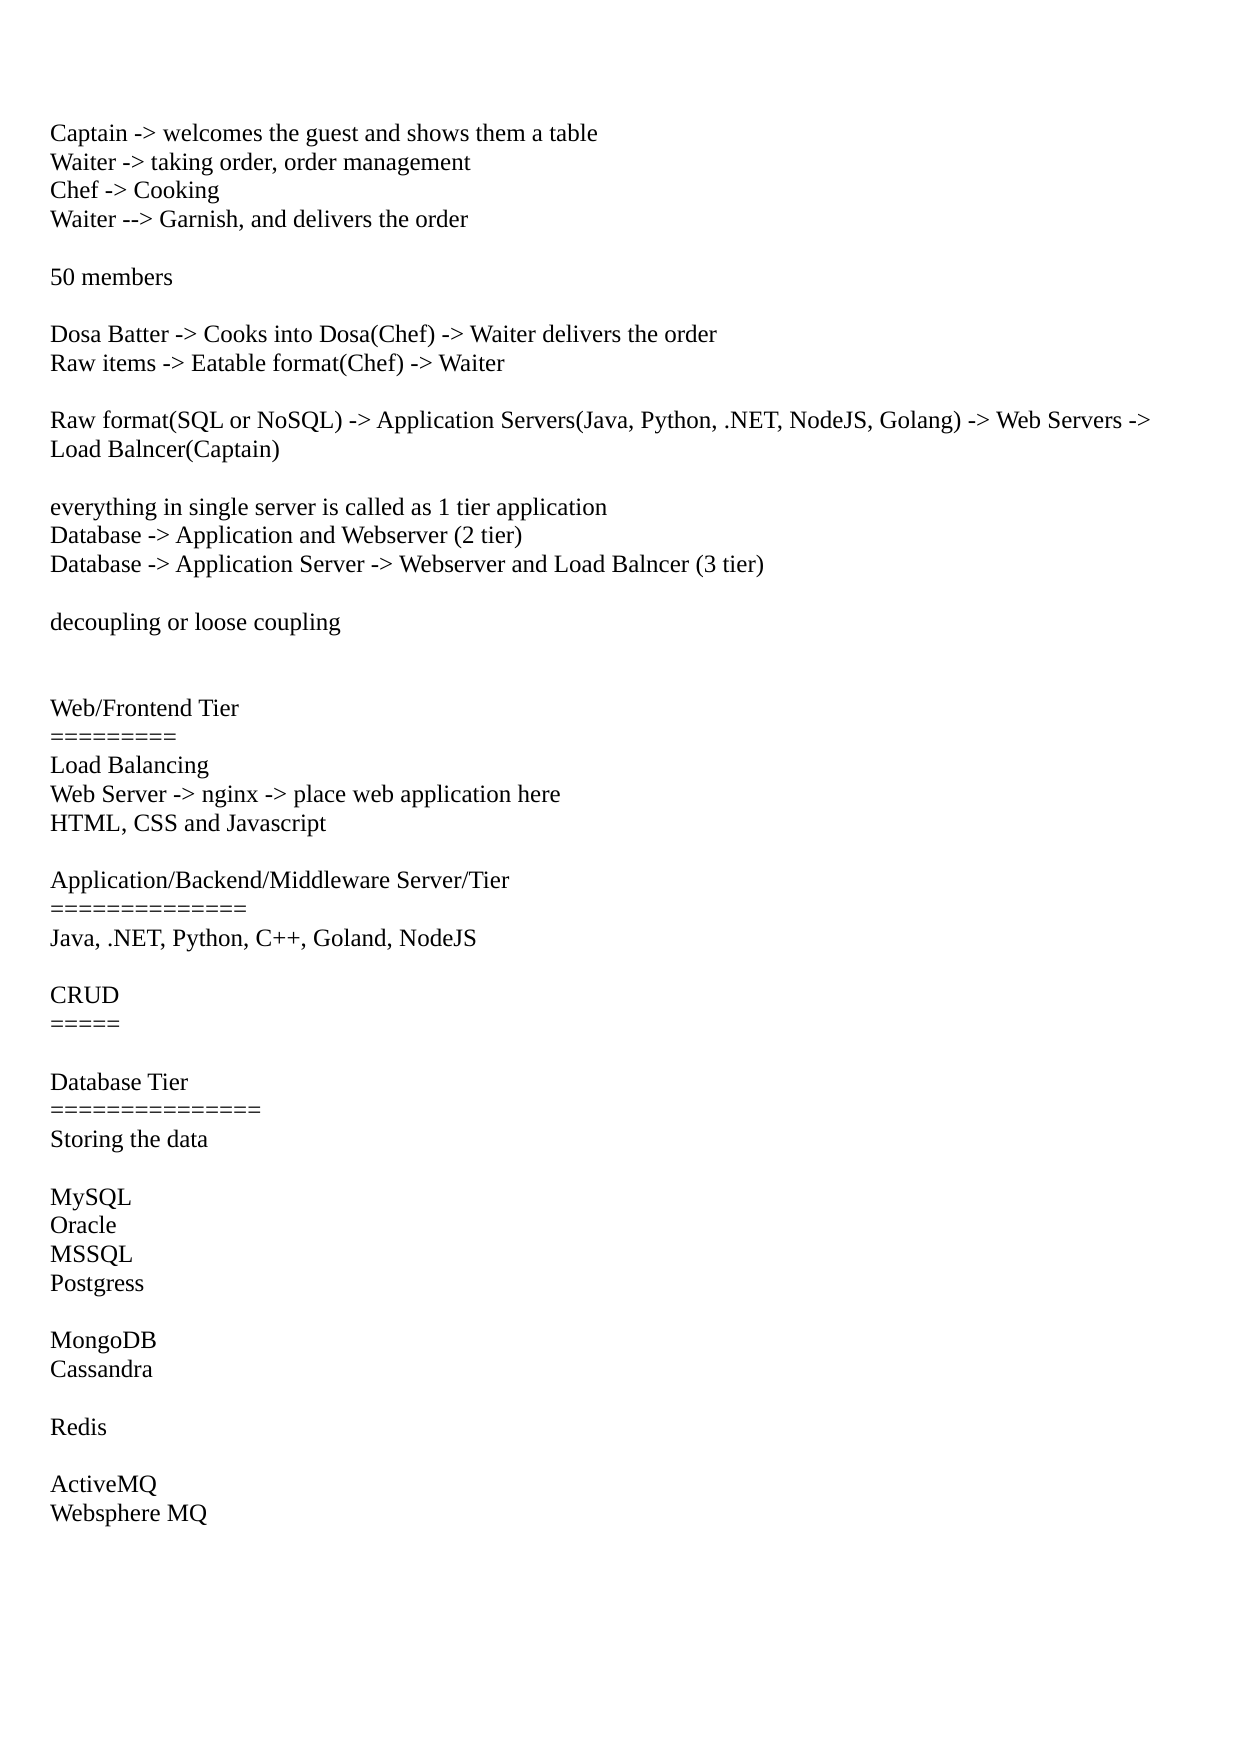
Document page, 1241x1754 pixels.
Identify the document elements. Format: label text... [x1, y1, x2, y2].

text Web/Frontend Tier [50, 693, 1178, 722]
text MongoDB [50, 1326, 1178, 1354]
text Postgress [50, 1268, 1178, 1297]
text Cassandra [50, 1354, 1178, 1383]
text Database -> Application Server -> Webserver and Load Balncer (3 tier) [50, 549, 1178, 578]
text MSSQL [50, 1239, 1178, 1268]
text Dosa Batter -> Cooks into Dosa(Chef) -> Waiter delivers the order [50, 319, 1178, 348]
text ActiveMQ [50, 1469, 1178, 1498]
text Raw format(SQL or NoSQL) -> Application Servers(Java, Python, .NET, NodeJS, Golang) -> Web Servers -> Load Balncer(Captain) [50, 406, 1178, 463]
text Database -> Application and Webserver (2 tier) [50, 521, 1178, 549]
text =============== [50, 1096, 1178, 1124]
text Websphere MQ [50, 1498, 1178, 1527]
text Oracle [50, 1211, 1178, 1239]
text Waiter --> Garnish, and delivers the order [50, 204, 1178, 233]
text Waiter -> taking order, order management [50, 147, 1178, 176]
text ============== [50, 894, 1178, 923]
text Chef -> Cooking [50, 176, 1178, 204]
text Raw items -> Eatable format(Chef) -> Waiter [50, 348, 1178, 377]
text ===== [50, 1009, 1178, 1038]
text Storing the data [50, 1124, 1178, 1153]
text Database Tier [50, 1067, 1178, 1096]
text Captain -> welcomes the guest and shows them a table [50, 118, 1178, 147]
text MySQL [50, 1182, 1178, 1211]
text 50 members [50, 262, 1178, 291]
text Application/Backend/Middleware Server/Tier [50, 866, 1178, 894]
text ========= [50, 722, 1178, 751]
text HTML, CSS and Javascript [50, 808, 1178, 837]
text Load Balancing [50, 751, 1178, 779]
text CRUD [50, 981, 1178, 1009]
text decoupling or loose coupling [50, 607, 1178, 636]
text Redis [50, 1412, 1178, 1441]
text everything in single server is called as 1 tier application [50, 492, 1178, 521]
text Web Server -> nginx -> place web application here [50, 779, 1178, 808]
text Java, .NET, Python, C++, Goland, NodeJS [50, 923, 1178, 952]
